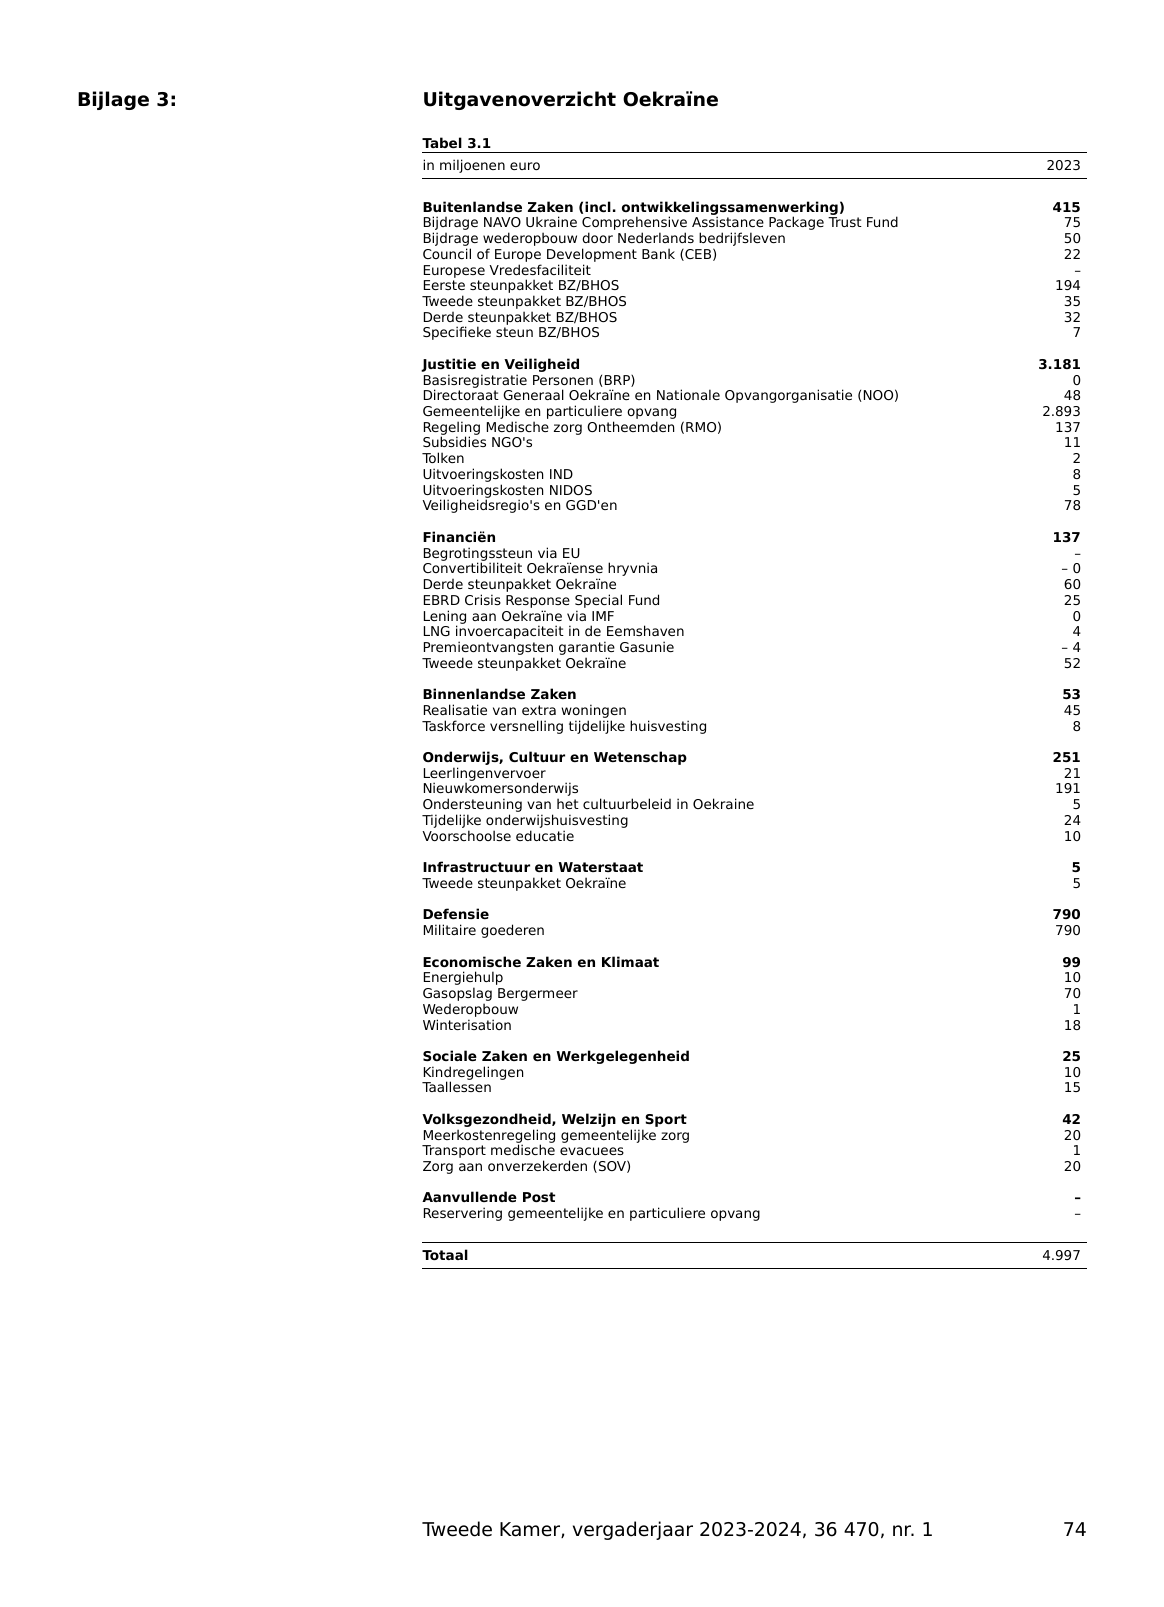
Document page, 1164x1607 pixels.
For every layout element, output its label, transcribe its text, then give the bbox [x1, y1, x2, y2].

table_cell – [983, 1206, 1087, 1222]
table_cell Tweede steunpakket BZ/BHOS [422, 294, 983, 309]
table_cell Meerkostenregeling gemeentelijke zorg [422, 1128, 983, 1143]
table_cell [983, 939, 1087, 954]
table_cell 20 [983, 1159, 1087, 1174]
table_cell in miljoenen euro [422, 153, 983, 178]
table_cell Bijdrage wederopbouw door Nederlands bedrijfsleven [422, 231, 983, 247]
table_cell 48 [983, 388, 1087, 404]
table_cell Regeling Medische zorg Ontheemden (RMO) [422, 420, 983, 435]
table_cell Veiligheidsregio's en GGD'en [422, 498, 983, 514]
table_cell Premieontvangsten garantie Gasunie [422, 640, 983, 656]
table_cell [422, 734, 983, 750]
table_cell [422, 1096, 983, 1112]
table_cell Totaal [422, 1243, 983, 1268]
table_cell Bijdrage NAVO Ukraine Comprehensive Assistance Package Trust Fund [422, 215, 983, 231]
table_cell Onderwijs, Cultuur en Wetenschap [422, 750, 983, 766]
table_cell 1 [983, 1143, 1087, 1159]
table_cell 5 [983, 876, 1087, 891]
table_cell 11 [983, 435, 1087, 451]
table_cell 5 [983, 860, 1087, 876]
table_cell Aanvullende Post [422, 1190, 983, 1206]
table_cell 10 [983, 1065, 1087, 1080]
table_cell 2023 [983, 153, 1087, 178]
table_cell – 0 [983, 561, 1087, 577]
table_cell 194 [983, 278, 1087, 294]
table_cell [983, 1096, 1087, 1112]
table_cell 21 [983, 766, 1087, 781]
table_cell Derde steunpakket Oekraïne [422, 577, 983, 593]
table_cell [983, 341, 1087, 357]
table_cell Council of Europe Development Bank (CEB) [422, 247, 983, 262]
table_cell 0 [983, 373, 1087, 388]
table_cell 8 [983, 719, 1087, 734]
table_cell Ondersteuning van het cultuurbeleid in Oekraine [422, 797, 983, 813]
table_cell Subsidies NGO's [422, 435, 983, 451]
table_cell Gasopslag Bergermeer [422, 986, 983, 1002]
table_cell Economische Zaken en Klimaat [422, 954, 983, 970]
table_cell 50 [983, 231, 1087, 247]
table_cell 3.181 [983, 357, 1087, 372]
table_cell Directoraat Generaal Oekraïne en Nationale Opvangorganisatie (NOO) [422, 388, 983, 404]
table_cell 415 [983, 199, 1087, 215]
table_cell Convertibiliteit Oekraïense hryvnia [422, 561, 983, 577]
table_cell Realisatie van extra woningen [422, 703, 983, 718]
table_cell Specifieke steun BZ/BHOS [422, 325, 983, 341]
table_cell 35 [983, 294, 1087, 309]
table_cell 251 [983, 750, 1087, 766]
table_cell 20 [983, 1128, 1087, 1143]
table_cell – [983, 1190, 1087, 1206]
table_cell 2.893 [983, 404, 1087, 419]
table_cell Gemeentelijke en particuliere opvang [422, 404, 983, 419]
table_cell 1 [983, 1002, 1087, 1017]
table_cell Zorg aan onverzekerden (SOV) [422, 1159, 983, 1174]
table_cell [422, 1175, 983, 1190]
table_cell Kindregelingen [422, 1065, 983, 1080]
table_cell [422, 179, 983, 199]
table_cell 78 [983, 498, 1087, 514]
table_cell Begrotingssteun via EU [422, 545, 983, 561]
table_cell 191 [983, 781, 1087, 797]
table_cell 53 [983, 687, 1087, 703]
table_cell 15 [983, 1080, 1087, 1096]
table_cell Eerste steunpakket BZ/BHOS [422, 278, 983, 294]
table_cell Lening aan Oekraïne via IMF [422, 608, 983, 624]
table_cell Binnenlandse Zaken [422, 687, 983, 703]
table_cell 5 [983, 797, 1087, 813]
table_cell 790 [983, 923, 1087, 939]
table_cell [983, 1033, 1087, 1049]
table_cell 7 [983, 325, 1087, 341]
table_header Tabel 3.1 [422, 136, 1087, 152]
table_cell Tijdelijke onderwijshuisvesting [422, 813, 983, 828]
table_cell [983, 179, 1087, 199]
table_cell [983, 891, 1087, 907]
table_cell Volksgezondheid, Welzijn en Sport [422, 1112, 983, 1127]
table_cell 5 [983, 483, 1087, 498]
table_cell Financiën [422, 530, 983, 545]
table_cell Taallessen [422, 1080, 983, 1096]
table_cell [422, 1222, 983, 1242]
table_cell Sociale Zaken en Werkgelegenheid [422, 1049, 983, 1064]
table_cell [983, 734, 1087, 750]
table_cell [983, 1222, 1087, 1242]
table_cell Defensie [422, 907, 983, 923]
table_cell 99 [983, 954, 1087, 970]
table_cell 75 [983, 215, 1087, 231]
table_cell 4 [983, 624, 1087, 640]
table_cell Buitenlandse Zaken (incl. ontwikkelingssamenwerking) [422, 199, 983, 215]
table_cell 790 [983, 907, 1087, 923]
table_cell 18 [983, 1017, 1087, 1033]
table_cell 22 [983, 247, 1087, 262]
table_cell 0 [983, 608, 1087, 624]
table_cell Basisregistratie Personen (BRP) [422, 373, 983, 388]
table_cell [422, 891, 983, 907]
table_cell [983, 844, 1087, 860]
table_cell 42 [983, 1112, 1087, 1127]
table_cell 45 [983, 703, 1087, 718]
table_cell 70 [983, 986, 1087, 1002]
table_cell [983, 671, 1087, 687]
table_cell 4.997 [983, 1243, 1087, 1268]
table_cell 32 [983, 310, 1087, 325]
table_cell 8 [983, 467, 1087, 482]
table_cell 24 [983, 813, 1087, 828]
table_cell – [983, 545, 1087, 561]
table_cell 137 [983, 420, 1087, 435]
table_cell 10 [983, 970, 1087, 986]
table_cell Tweede steunpakket Oekraïne [422, 656, 983, 671]
table_cell – 4 [983, 640, 1087, 656]
table_cell Wederopbouw [422, 1002, 983, 1017]
table_cell [422, 844, 983, 860]
table_cell 10 [983, 829, 1087, 844]
subtitle Bijlage 3: Uitgavenoverzicht Oekraïne [77, 89, 1087, 111]
table_cell Transport medische evacuees [422, 1143, 983, 1159]
table_cell Voorschoolse educatie [422, 829, 983, 844]
table_cell EBRD Crisis Response Special Fund [422, 593, 983, 608]
table_cell Taskforce versnelling tijdelijke huisvesting [422, 719, 983, 734]
table_cell Reservering gemeentelijke en particuliere opvang [422, 1206, 983, 1222]
table_cell Tweede steunpakket Oekraïne [422, 876, 983, 891]
table_cell [422, 1033, 983, 1049]
table_cell [983, 514, 1087, 530]
table_cell [983, 1175, 1087, 1190]
table_cell Nieuwkomersonderwijs [422, 781, 983, 797]
table_cell [422, 514, 983, 530]
table_cell 137 [983, 530, 1087, 545]
table_cell Uitvoeringskosten NIDOS [422, 483, 983, 498]
table_cell 52 [983, 656, 1087, 671]
table_cell 25 [983, 1049, 1087, 1064]
table_cell [422, 671, 983, 687]
table_cell Tolken [422, 451, 983, 467]
table_cell LNG invoercapaciteit in de Eemshaven [422, 624, 983, 640]
table_cell Derde steunpakket BZ/BHOS [422, 310, 983, 325]
table_cell Infrastructuur en Waterstaat [422, 860, 983, 876]
table_cell – [983, 262, 1087, 278]
table_cell Winterisation [422, 1017, 983, 1033]
table_cell 2 [983, 451, 1087, 467]
table_cell [422, 341, 983, 357]
table_cell Uitvoeringskosten IND [422, 467, 983, 482]
table_cell Energiehulp [422, 970, 983, 986]
table_cell 60 [983, 577, 1087, 593]
table_cell Justitie en Veiligheid [422, 357, 983, 372]
table_cell [422, 939, 983, 954]
table_cell Europese Vredesfaciliteit [422, 262, 983, 278]
table_cell 25 [983, 593, 1087, 608]
table_cell Leerlingenvervoer [422, 766, 983, 781]
table_cell Militaire goederen [422, 923, 983, 939]
